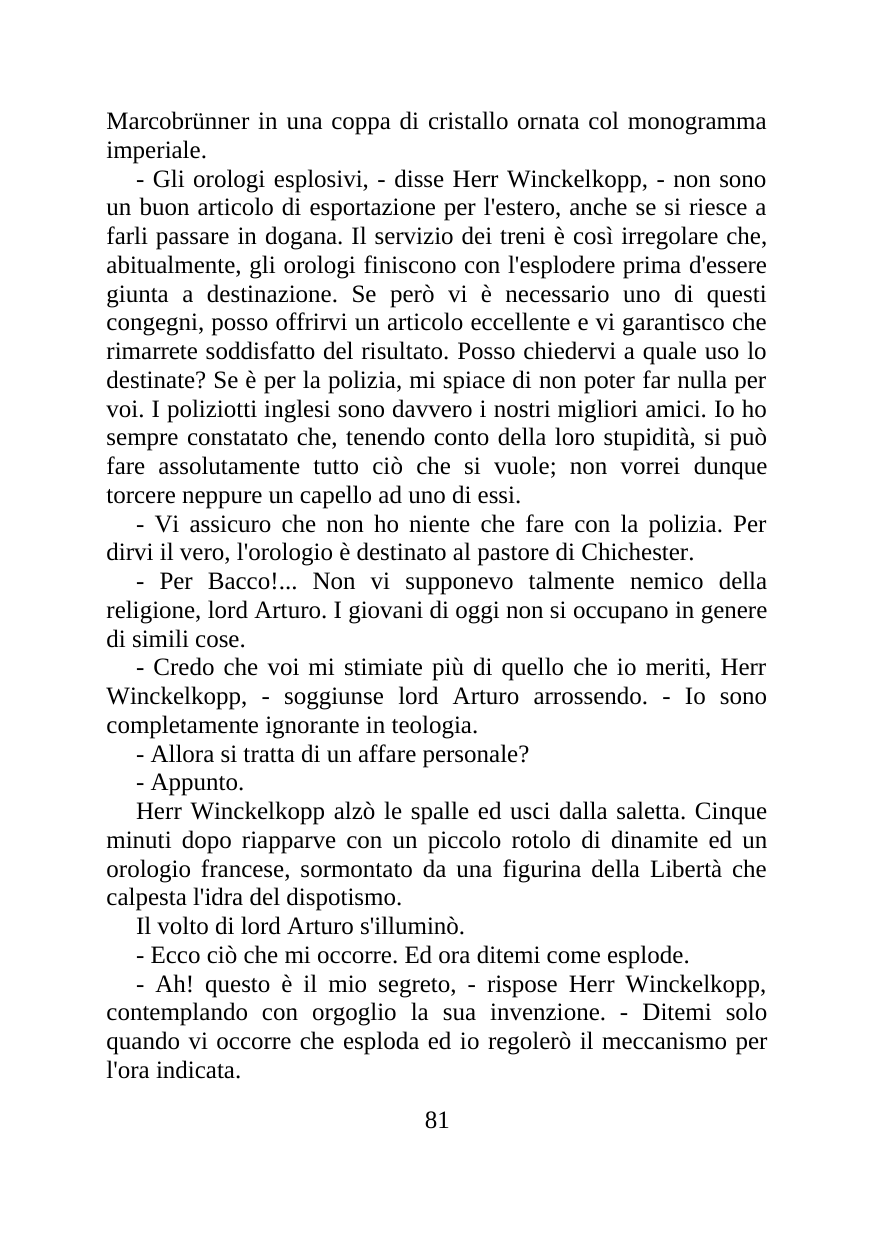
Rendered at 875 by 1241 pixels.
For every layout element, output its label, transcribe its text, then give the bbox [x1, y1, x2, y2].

text Il volto di lord Arturo s'illuminò. [106, 911, 768, 940]
text Marcobrünner in una coppa di cristallo ornata col monogramma imperiale. [106, 106, 768, 164]
text - Credo che voi mi stimiate più di quello che io meriti, Herr Winckelkopp, - soggiunse lord Arturo arrossendo. - Io sono completamente ignorante in teologia. [106, 652, 768, 739]
text - Appunto. [106, 767, 768, 796]
text - Gli orologi esplosivi, - disse Herr Winckelkopp, - non sono un buon articolo di esportazione per l'estero, anche se si riesce a farli passare in dogana. Il servizio dei treni è così irregolare che, abitualmente, gli orologi finiscono con l'esplodere prima d'essere giunta a destinazione. Se però vi è necessario uno di questi congegni, posso offrirvi un articolo eccellente e vi garantisco che rimarrete soddisfatto del risultato. Posso chiedervi a quale uso lo destinate? Se è per la polizia, mi spiace di non poter far nulla per voi. I poliziotti inglesi sono davvero i nostri migliori amici. Io ho sempre constatato che, tenendo conto della loro stupidità, si può fare assolutamente tutto ciò che si vuole; non vorrei dunque torcere neppure un capello ad uno di essi. [106, 164, 768, 509]
text - Allora si tratta di un affare personale? [106, 739, 768, 767]
text - Ah! questo è il mio segreto, - rispose Herr Winckelkopp, contemplando con orgoglio la sua invenzione. - Ditemi solo quando vi occorre che esploda ed io regolerò il meccanismo per l'ora indicata. [106, 969, 768, 1084]
text - Per Bacco!... Non vi supponevo talmente nemico della religione, lord Arturo. I giovani di oggi non si occupano in genere di simili cose. [106, 566, 768, 652]
text Herr Winckelkopp alzò le spalle ed usci dalla saletta. Cinque minuti dopo riapparve con un piccolo rotolo di dinamite ed un orologio francese, sormontato da una figurina della Libertà che calpesta l'idra del dispotismo. [106, 796, 768, 911]
text - Ecco ciò che mi occorre. Ed ora ditemi come esplode. [106, 940, 768, 969]
text - Vi assicuro che non ho niente che fare con la polizia. Per dirvi il vero, l'orologio è destinato al pastore di Chichester. [106, 509, 768, 566]
